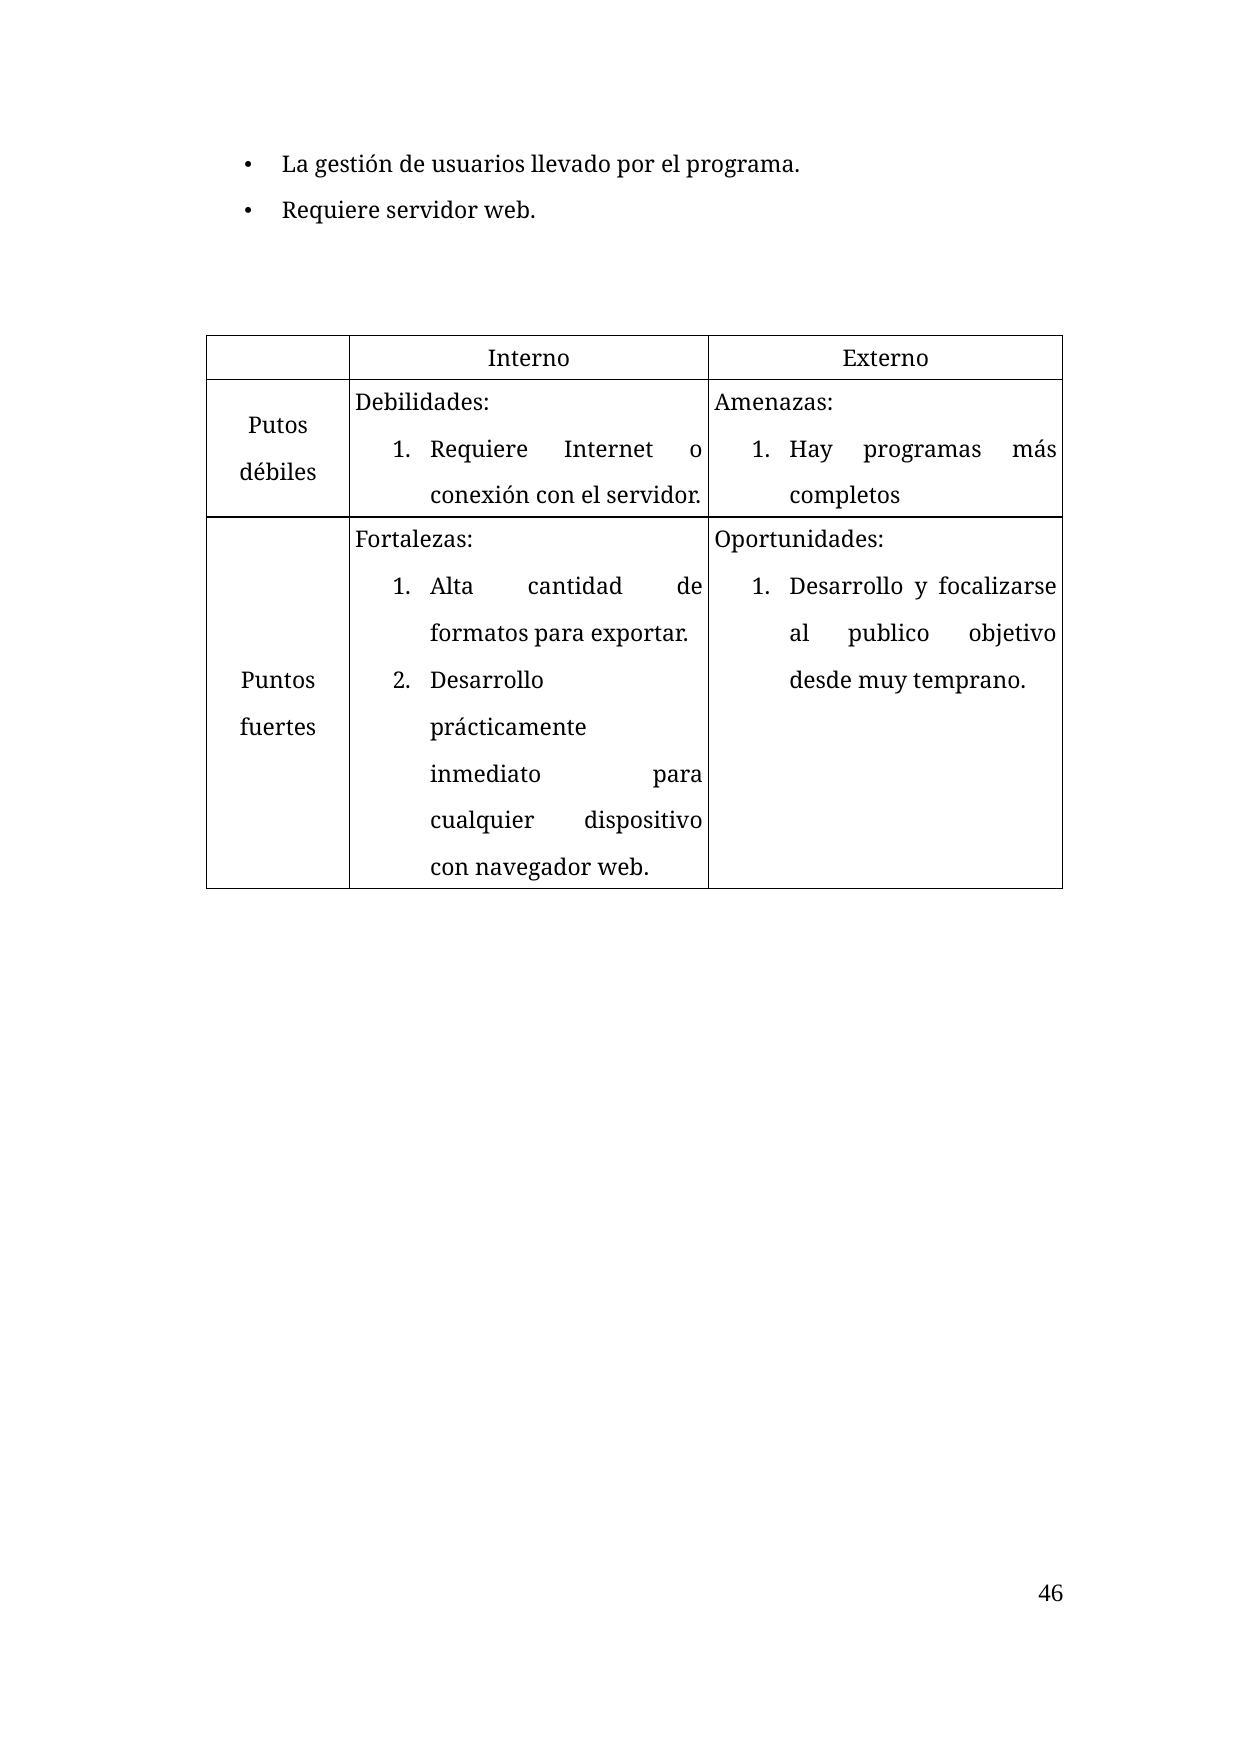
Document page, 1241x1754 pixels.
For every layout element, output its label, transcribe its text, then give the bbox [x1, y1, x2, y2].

table_header [207, 336, 349, 379]
table_cell Putos débiles [207, 380, 349, 516]
table_cell Fortalezas: Alta cantidad de formatos para exportar. Desarrollo prácticamente inmediato para cualquier dispositivo con navegador web. [350, 518, 708, 888]
list La gestión de usuarios llevado por el programa. [244, 148, 1063, 179]
table_header Externo [709, 336, 1062, 379]
table_cell Oportunidades: Desarrollo y focalizarse al publico objetivo desde muy temprano. [709, 518, 1062, 888]
table_cell Amenazas: Hay programas más completos [709, 380, 1062, 516]
table_cell Debilidades: Requiere Internet o conexión con el servidor. [350, 380, 708, 516]
table_cell Puntos fuertes [207, 518, 349, 888]
list Requiere servidor web. [244, 194, 1063, 226]
table_header Interno [350, 336, 708, 379]
